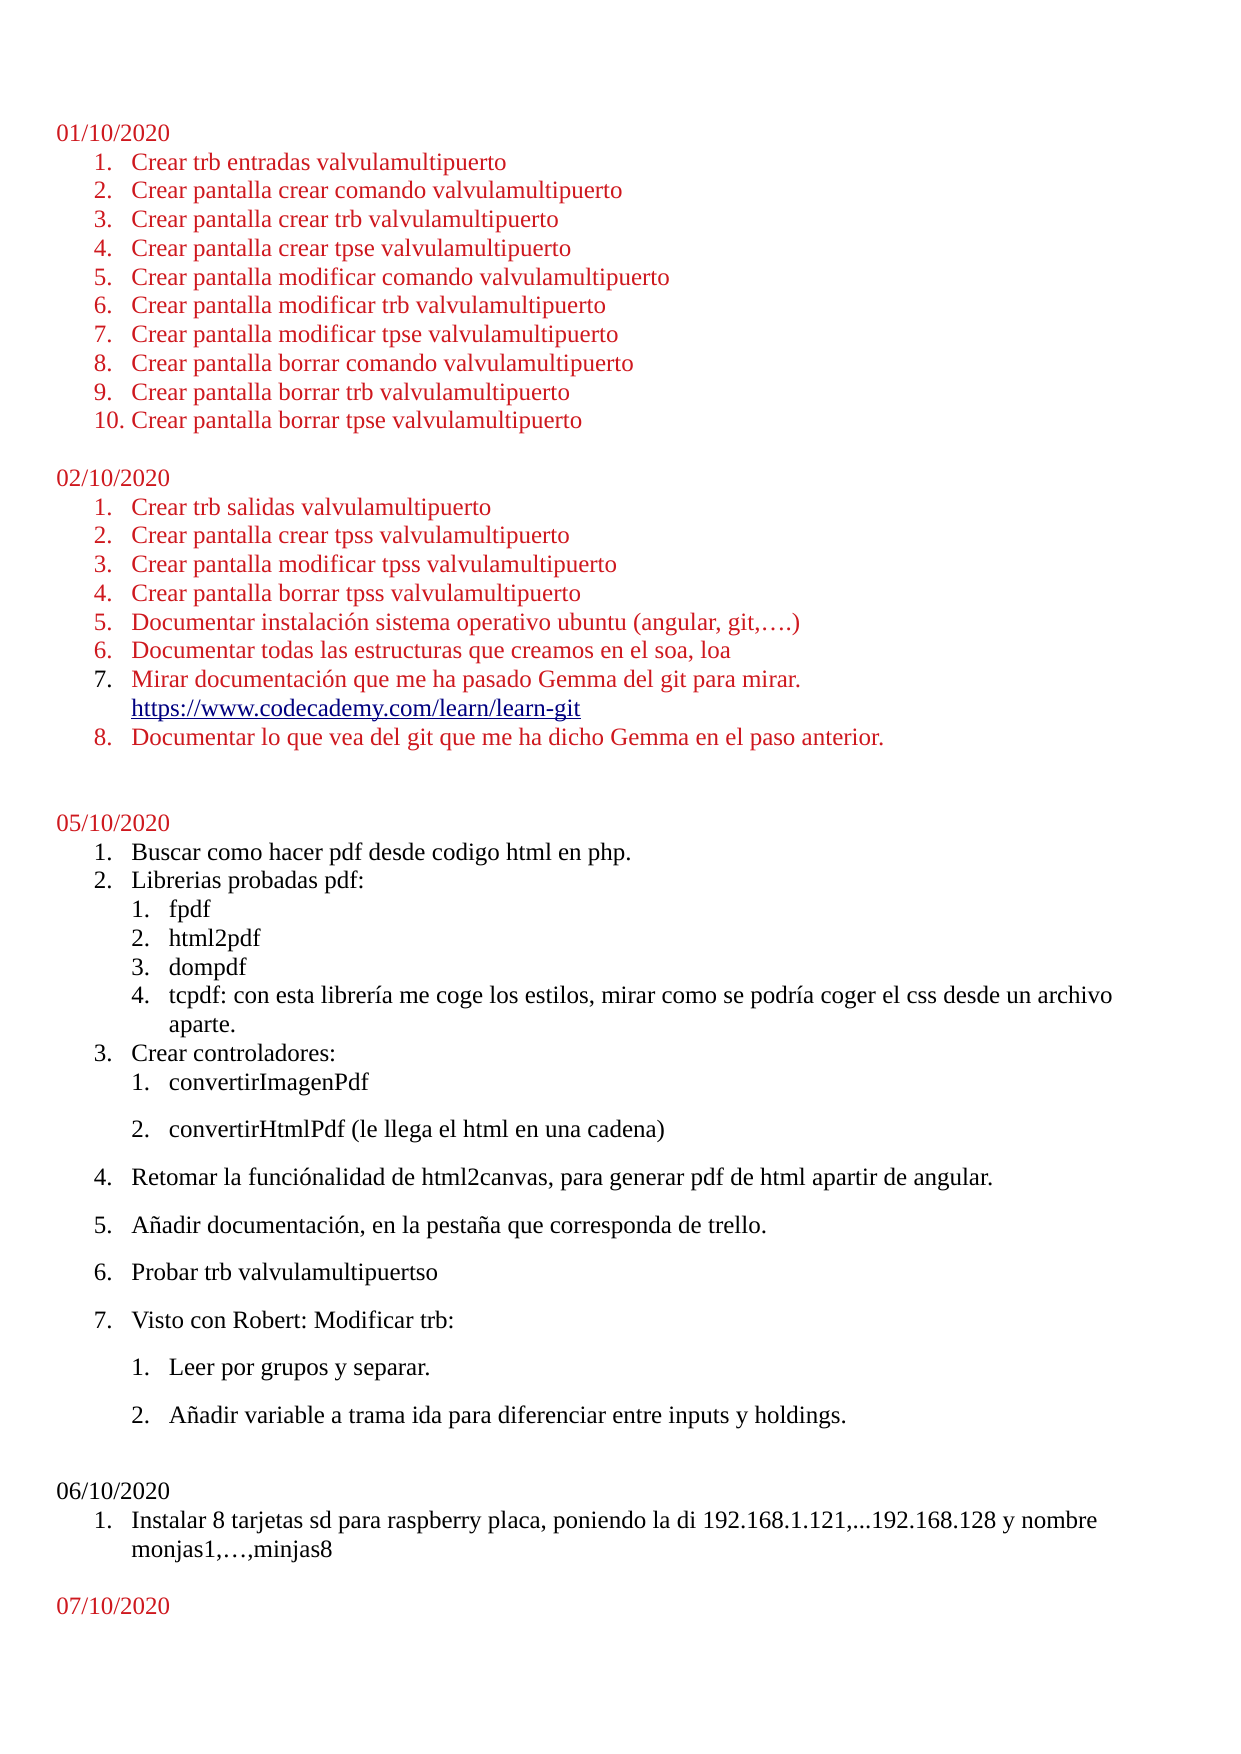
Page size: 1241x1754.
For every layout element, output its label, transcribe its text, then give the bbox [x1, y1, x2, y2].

list Crear pantalla borrar comando valvulamultipuerto [94, 348, 1167, 377]
list dompdf [131, 952, 1167, 981]
list Buscar como hacer pdf desde codigo html en php. [94, 837, 1167, 866]
list Probar trb valvulamultipuertso [94, 1257, 1167, 1286]
list Librerias probadas pdf: [94, 866, 1167, 894]
list tcpdf: con esta librería me coge los estilos, mirar como se podría coger el css desde un archivo aparte. [131, 981, 1167, 1038]
list Crear pantalla crear tpss valvulamultipuerto [94, 521, 1167, 549]
list Crear controladores: [94, 1038, 1167, 1067]
list Crear trb salidas valvulamultipuerto [94, 492, 1167, 521]
list Crear trb entradas valvulamultipuerto [94, 147, 1167, 176]
list Crear pantalla crear comando valvulamultipuerto [94, 176, 1167, 204]
list Añadir variable a trama ida para diferenciar entre inputs y holdings. [131, 1400, 1167, 1429]
list convertirImagenPdf [131, 1067, 1167, 1096]
list Instalar 8 tarjetas sd para raspberry placa, poniendo la di 192.168.1.121,...192.168.128 y nombre monjas1,…,minjas8 [94, 1505, 1167, 1563]
list Crear pantalla modificar comando valvulamultipuerto [94, 262, 1167, 291]
list Documentar instalación sistema operativo ubuntu (angular, git,….) [94, 607, 1167, 636]
text 06/10/2020 [56, 1476, 1167, 1505]
list Crear pantalla modificar trb valvulamultipuerto [94, 291, 1167, 319]
list Crear pantalla crear trb valvulamultipuerto [94, 204, 1167, 233]
text 05/10/2020 [56, 808, 1167, 837]
list Documentar lo que vea del git que me ha dicho Gemma en el paso anterior. [94, 722, 1167, 751]
list Documentar todas las estructuras que creamos en el soa, loa [94, 636, 1167, 664]
list Mirar documentación que me ha pasado Gemma del git para mirar. https://www.codecademy.com/learn/learn-git [94, 664, 1167, 722]
list Crear pantalla crear tpse valvulamultipuerto [94, 233, 1167, 262]
text 02/10/2020 [56, 463, 1167, 492]
list Crear pantalla borrar tpse valvulamultipuerto [94, 406, 1167, 434]
list Añadir documentación, en la pestaña que corresponda de trello. [94, 1210, 1167, 1238]
list fpdf [131, 894, 1167, 923]
list Crear pantalla modificar tpse valvulamultipuerto [94, 319, 1167, 348]
list Visto con Robert: Modificar trb: [94, 1305, 1167, 1334]
list Retomar la funciónalidad de html2canvas, para generar pdf de html apartir de angular. [94, 1162, 1167, 1191]
text 07/10/2020 [56, 1591, 1167, 1620]
list html2pdf [131, 923, 1167, 952]
list convertirHtmlPdf (le llega el html en una cadena) [131, 1114, 1167, 1143]
list Crear pantalla modificar tpss valvulamultipuerto [94, 549, 1167, 578]
list Crear pantalla borrar tpss valvulamultipuerto [94, 578, 1167, 607]
list Crear pantalla borrar trb valvulamultipuerto [94, 377, 1167, 406]
text 01/10/2020 [56, 118, 1167, 147]
list Leer por grupos y separar. [131, 1352, 1167, 1381]
